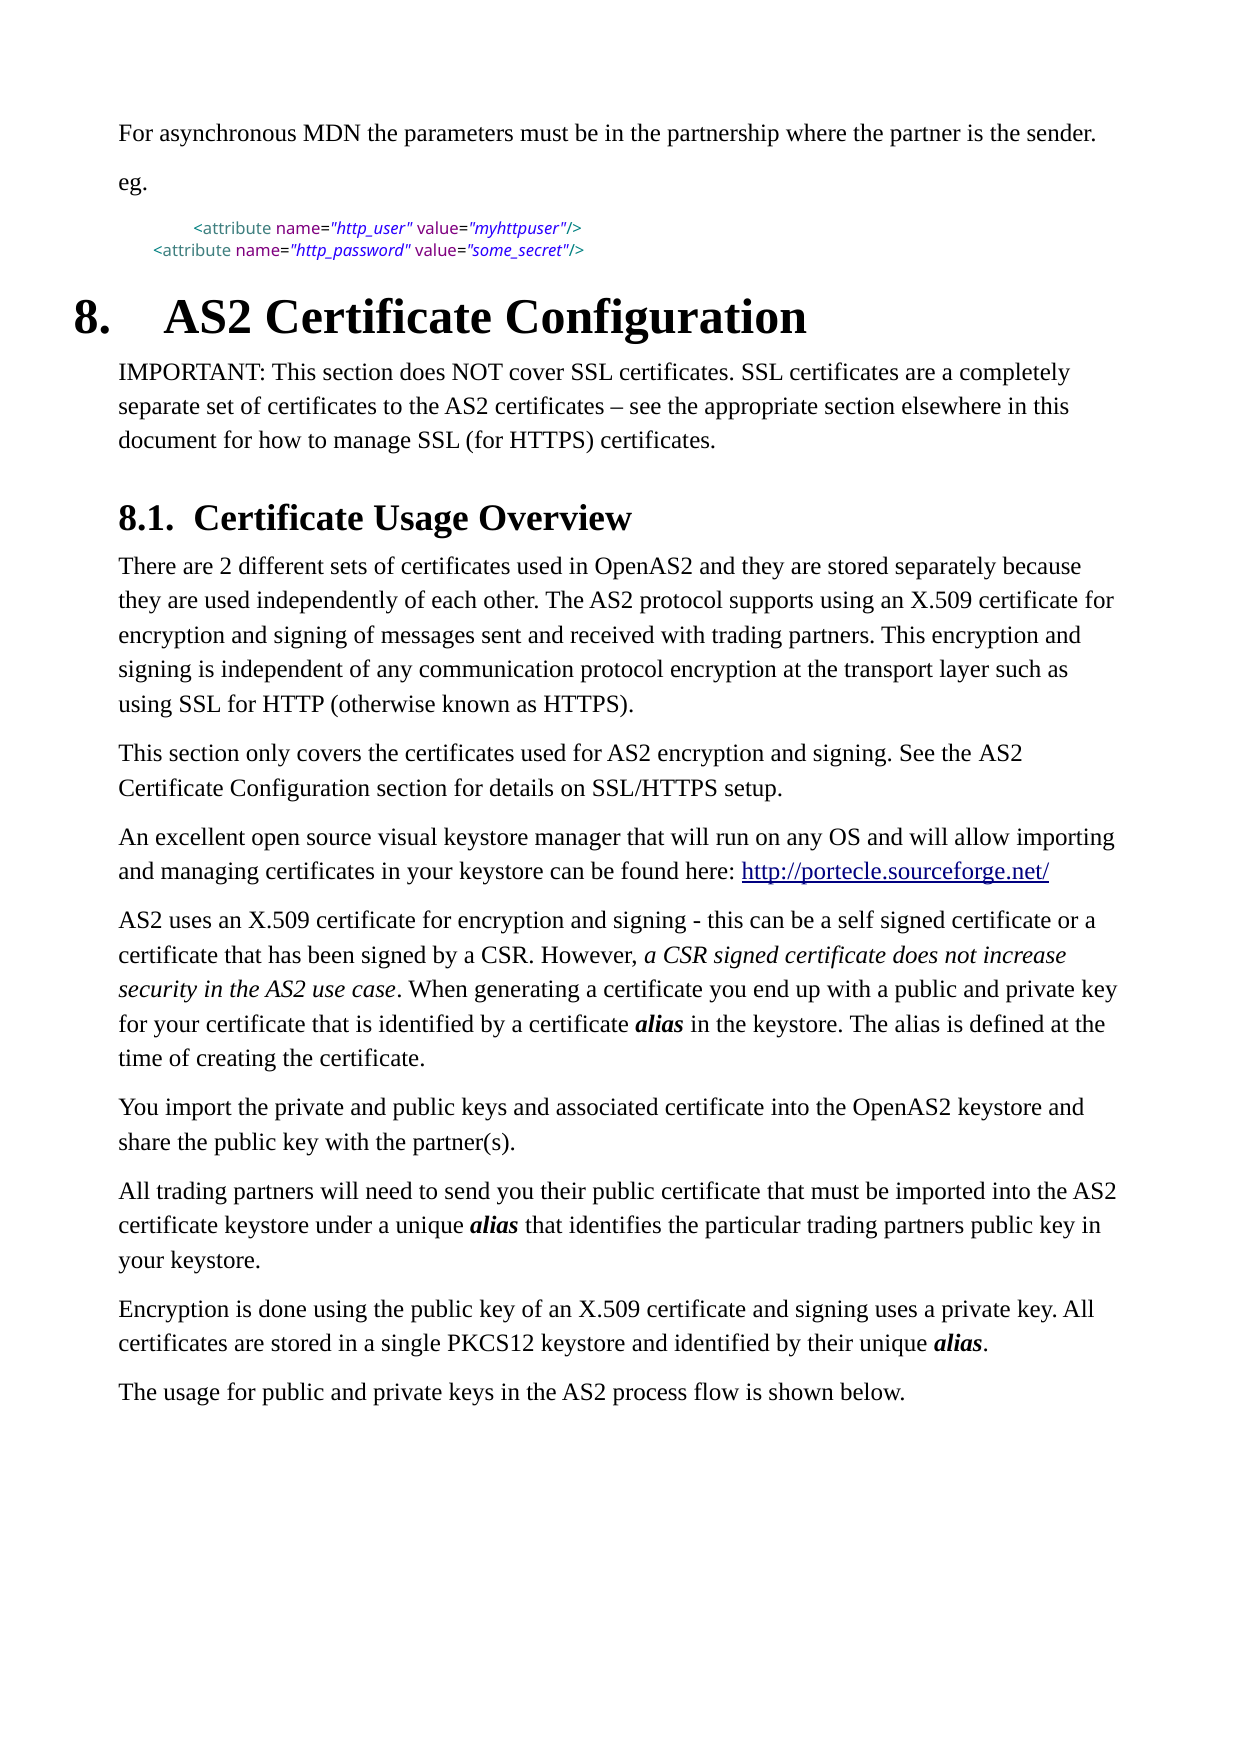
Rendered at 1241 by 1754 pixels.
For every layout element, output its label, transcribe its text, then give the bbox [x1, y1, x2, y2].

text eg. [118, 167, 1122, 196]
text This section only covers the certificates used for AS2 encryption and signing. See the AS2 Certificate Configuration section for details on SSL/HTTPS setup. [118, 738, 1122, 801]
text AS2 uses an X.509 certificate for encryption and signing - this can be a self signed certificate or a certificate that has been signed by a CSR. However, a CSR signed certificate does not increase security in the AS2 use case. When generating a certificate you end up with a public and private key for your certificate that is identified by a certificate alias in the keystore. The alias is defined at the time of creating the certificate. [118, 905, 1122, 1072]
text IMPORTANT: This section does NOT cover SSL certificates. SSL certificates are a completely separate set of certificates to the AS2 certificates – see the appropriate section elsewhere in this document for how to manage SSL (for HTTPS) certificates. [118, 357, 1122, 454]
text Encryption is done using the public key of an X.509 certificate and signing uses a private key. All certificates are stored in a single PKCS12 keystore and identified by their unique alias. [118, 1294, 1122, 1357]
text An excellent open source visual keystore manager that will run on any OS and will allow importing and managing certificates in your keystore can be found here: http://portecle.sourceforge.net/ [118, 822, 1122, 885]
text For asynchronous MDN the parameters must be in the partnership where the partner is the sender. [118, 118, 1122, 147]
text The usage for public and private keys in the AS2 process flow is shown below. [118, 1377, 1122, 1406]
text You import the private and public keys and associated certificate into the OpenAS2 keystore and share the public key with the partner(s). [118, 1092, 1122, 1155]
subtitle Certificate Usage Overview [118, 496, 1122, 539]
text <attribute name="http_password" value="some_secret"/> [118, 239, 1122, 262]
text All trading partners will need to send you their public certificate that must be imported into the AS2 certificate keystore under a unique alias that identifies the particular trading partners public key in your keystore. [118, 1176, 1122, 1273]
text There are 2 different sets of certificates used in OpenAS2 and they are stored separately because they are used independently of each other. The AS2 protocol supports using an X.509 certificate for encryption and signing of messages sent and received with trading partners. This encryption and signing is independent of any communication protocol encryption at the transport layer such as using SSL for HTTP (otherwise known as HTTPS). [118, 551, 1122, 718]
subtitle AS2 Certificate Configuration [73, 287, 1122, 344]
text <attribute name="http_user" value="myhttpuser"/> [193, 216, 1122, 239]
